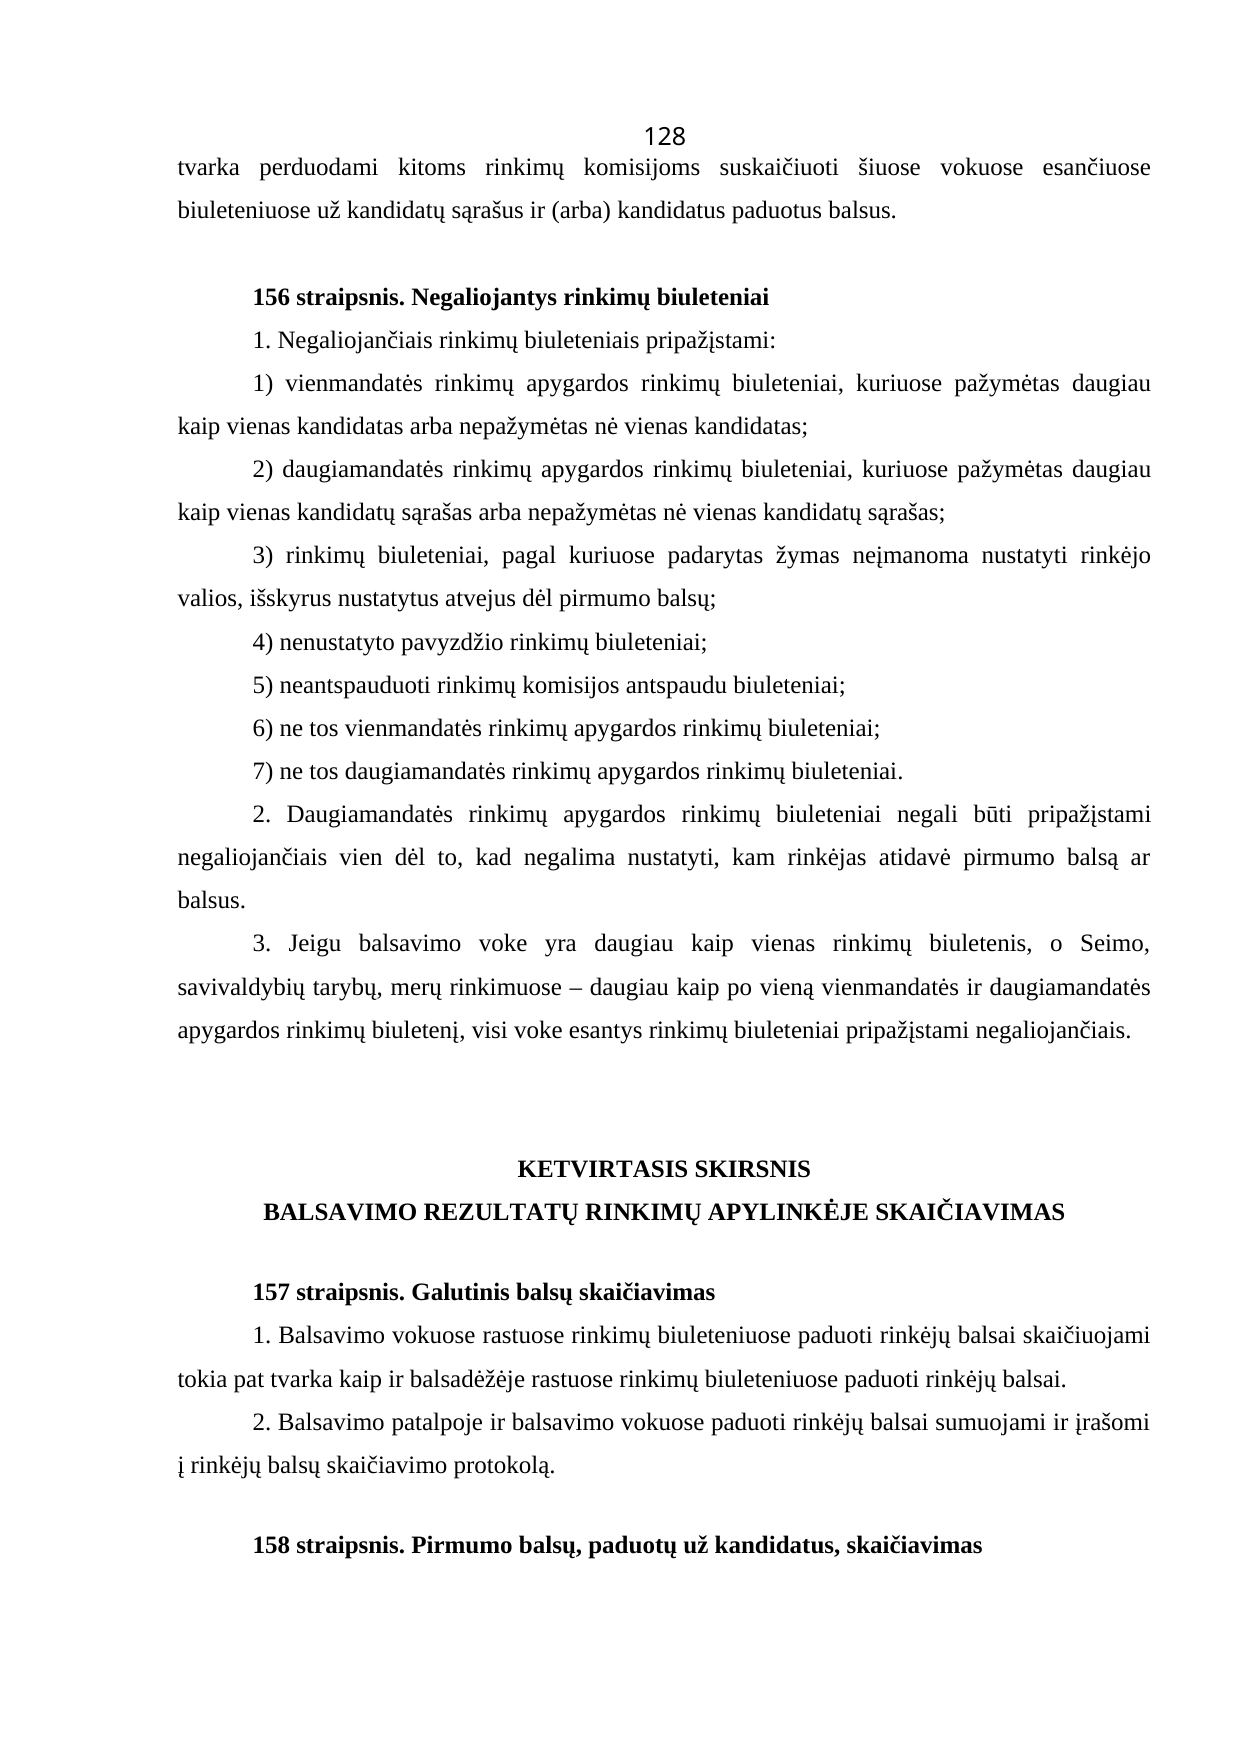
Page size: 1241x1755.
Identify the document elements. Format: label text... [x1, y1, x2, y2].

text 5) neantspauduoti rinkimų komisijos antspaudu biuleteniai; [177, 670, 1152, 698]
text 1. Negaliojančiais rinkimų biuleteniais pripažįstami: [177, 325, 1152, 353]
text 1. Balsavimo vokuose rastuose rinkimų biuleteniuose paduoti rinkėjų balsai skaičiuojami tokia pat tvarka kaip ir balsadėžėje rastuose rinkimų biuleteniuose paduoti rinkėjų balsai. [177, 1321, 1152, 1392]
text BALSAVIMO REZULTATŲ RINKIMŲ APYLINKĖJE SKAIČIAVIMAS [177, 1197, 1152, 1226]
text 156 straipsnis. Negaliojantys rinkimų biuleteniai [177, 282, 1152, 310]
text 3. Jeigu balsavimo voke yra daugiau kaip vienas rinkimų biuletenis, o Seimo, savivaldybių tarybų, merų rinkimuose – daugiau kaip po vieną vienmandatės ir daugiamandatės apygardos rinkimų biuletenį, visi voke esantys rinkimų biuleteniai pripažįstami negaliojančiais. [177, 928, 1152, 1043]
text 6) ne tos vienmandatės rinkimų apygardos rinkimų biuleteniai; [177, 713, 1152, 742]
text 4) nenustatyto pavyzdžio rinkimų biuleteniai; [177, 627, 1152, 655]
text 158 straipsnis. Pirmumo balsų, paduotų už kandidatus, skaičiavimas [177, 1531, 1152, 1559]
text 2. Balsavimo patalpoje ir balsavimo vokuose paduoti rinkėjų balsai sumuojami ir įrašomi į rinkėjų balsų skaičiavimo protokolą. [177, 1407, 1152, 1479]
text 2) daugiamandatės rinkimų apygardos rinkimų biuleteniai, kuriuose pažymėtas daugiau kaip vienas kandidatų sąrašas arba nepažymėtas nė vienas kandidatų sąrašas; [177, 454, 1152, 526]
text tvarka perduodami kitoms rinkimų komisijoms suskaičiuoti šiuose vokuose esančiuose biuleteniuose už kandidatų sąrašus ir (arba) kandidatus paduotus balsus. [177, 152, 1152, 224]
text KETVIRTASIS SKIRSNIS [177, 1154, 1152, 1182]
text 7) ne tos daugiamandatės rinkimų apygardos rinkimų biuleteniai. [177, 756, 1152, 785]
text 1) vienmandatės rinkimų apygardos rinkimų biuleteniai, kuriuose pažymėtas daugiau kaip vienas kandidatas arba nepažymėtas nė vienas kandidatas; [177, 368, 1152, 440]
text 157 straipsnis. Galutinis balsų skaičiavimas [177, 1277, 1152, 1306]
text 2. Daugiamandatės rinkimų apygardos rinkimų biuleteniai negali būti pripažįstami negaliojančiais vien dėl to, kad negalima nustatyti, kam rinkėjas atidavė pirmumo balsą ar balsus. [177, 799, 1152, 914]
text 3) rinkimų biuleteniai, pagal kuriuose padarytas žymas neįmanoma nustatyti rinkėjo valios, išskyrus nustatytus atvejus dėl pirmumo balsų; [177, 540, 1152, 612]
